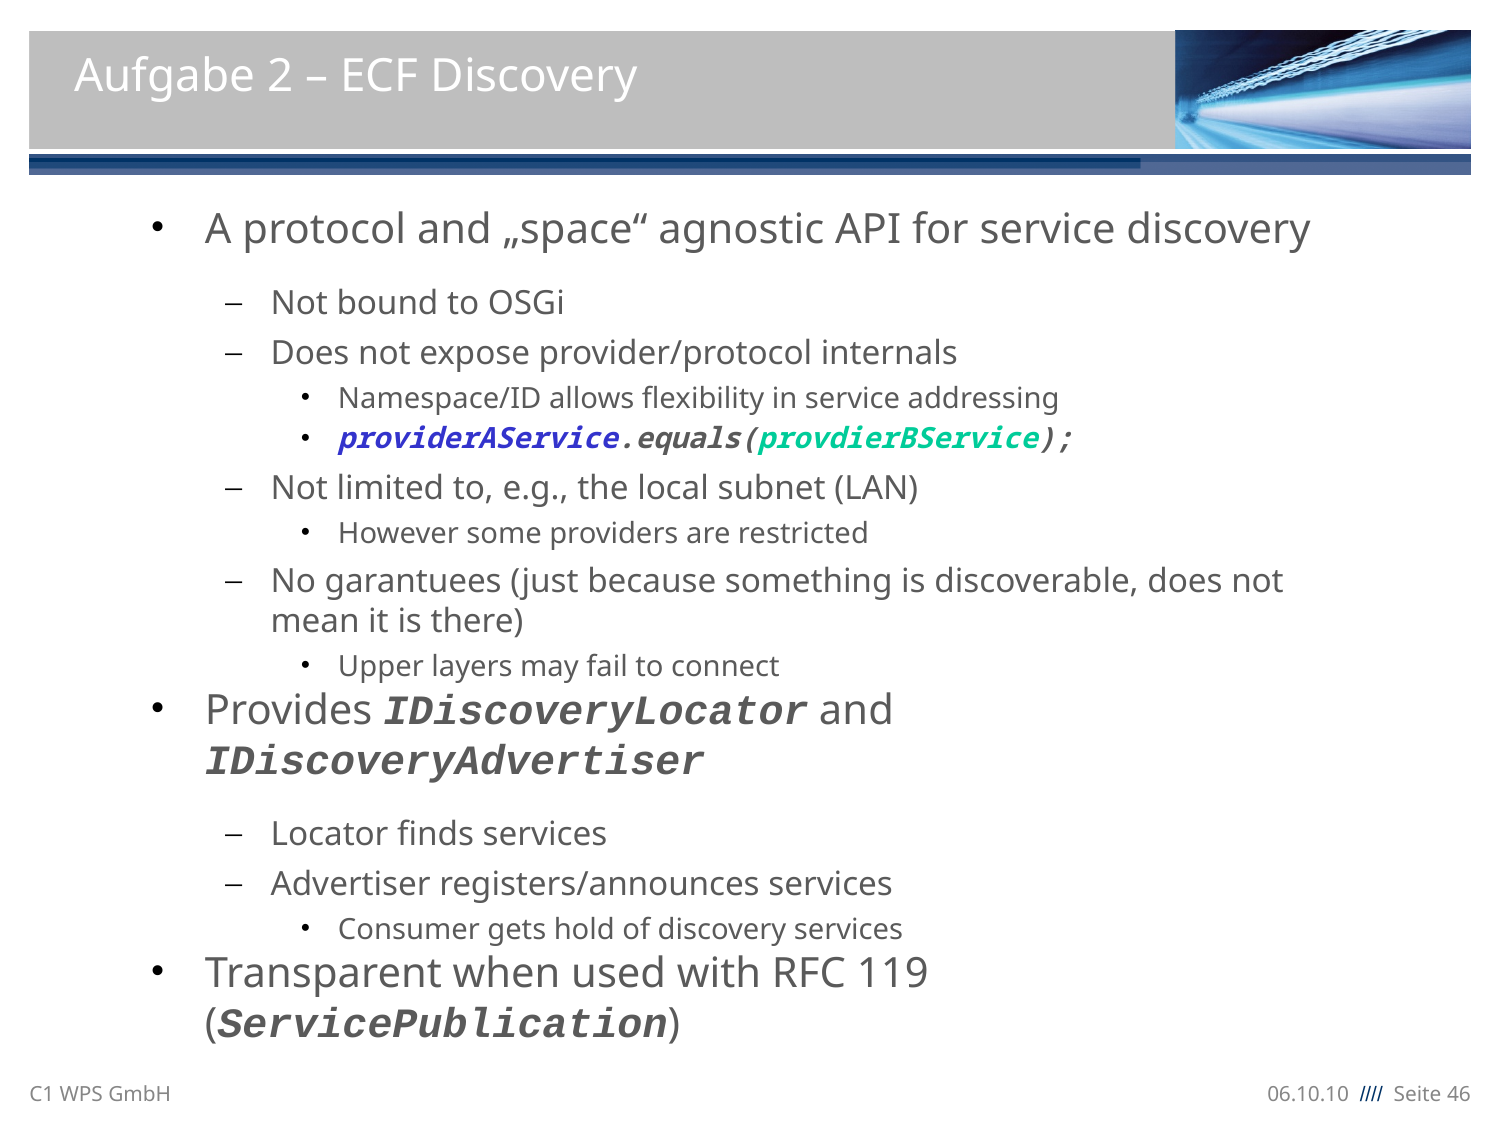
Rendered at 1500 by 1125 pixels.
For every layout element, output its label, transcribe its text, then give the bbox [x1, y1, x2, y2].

list A protocol and „space“ agnostic API for service discovery Not bound to OSGi Does not expose provider/protocol internals Namespace/ID allows flexibility in service addressing providerAService.equals(provdierBService); Not limited to, e.g., the local subnet (LAN) However some providers are restricted No garantuees (just because something is discoverable, does not mean it is there) Upper layers may fail to connect Provides IDiscoveryLocator and IDiscoveryAdvertiser Locator finds services Advertiser registers/announces services Consumer gets hold of discovery services Transparent when used with RFC 119 (ServicePublication) [135, 191, 1387, 1054]
picture [1175, 30, 1471, 149]
title Aufgabe 2 – ECF Discovery [29, 31, 1176, 149]
picture [29, 154, 1471, 175]
